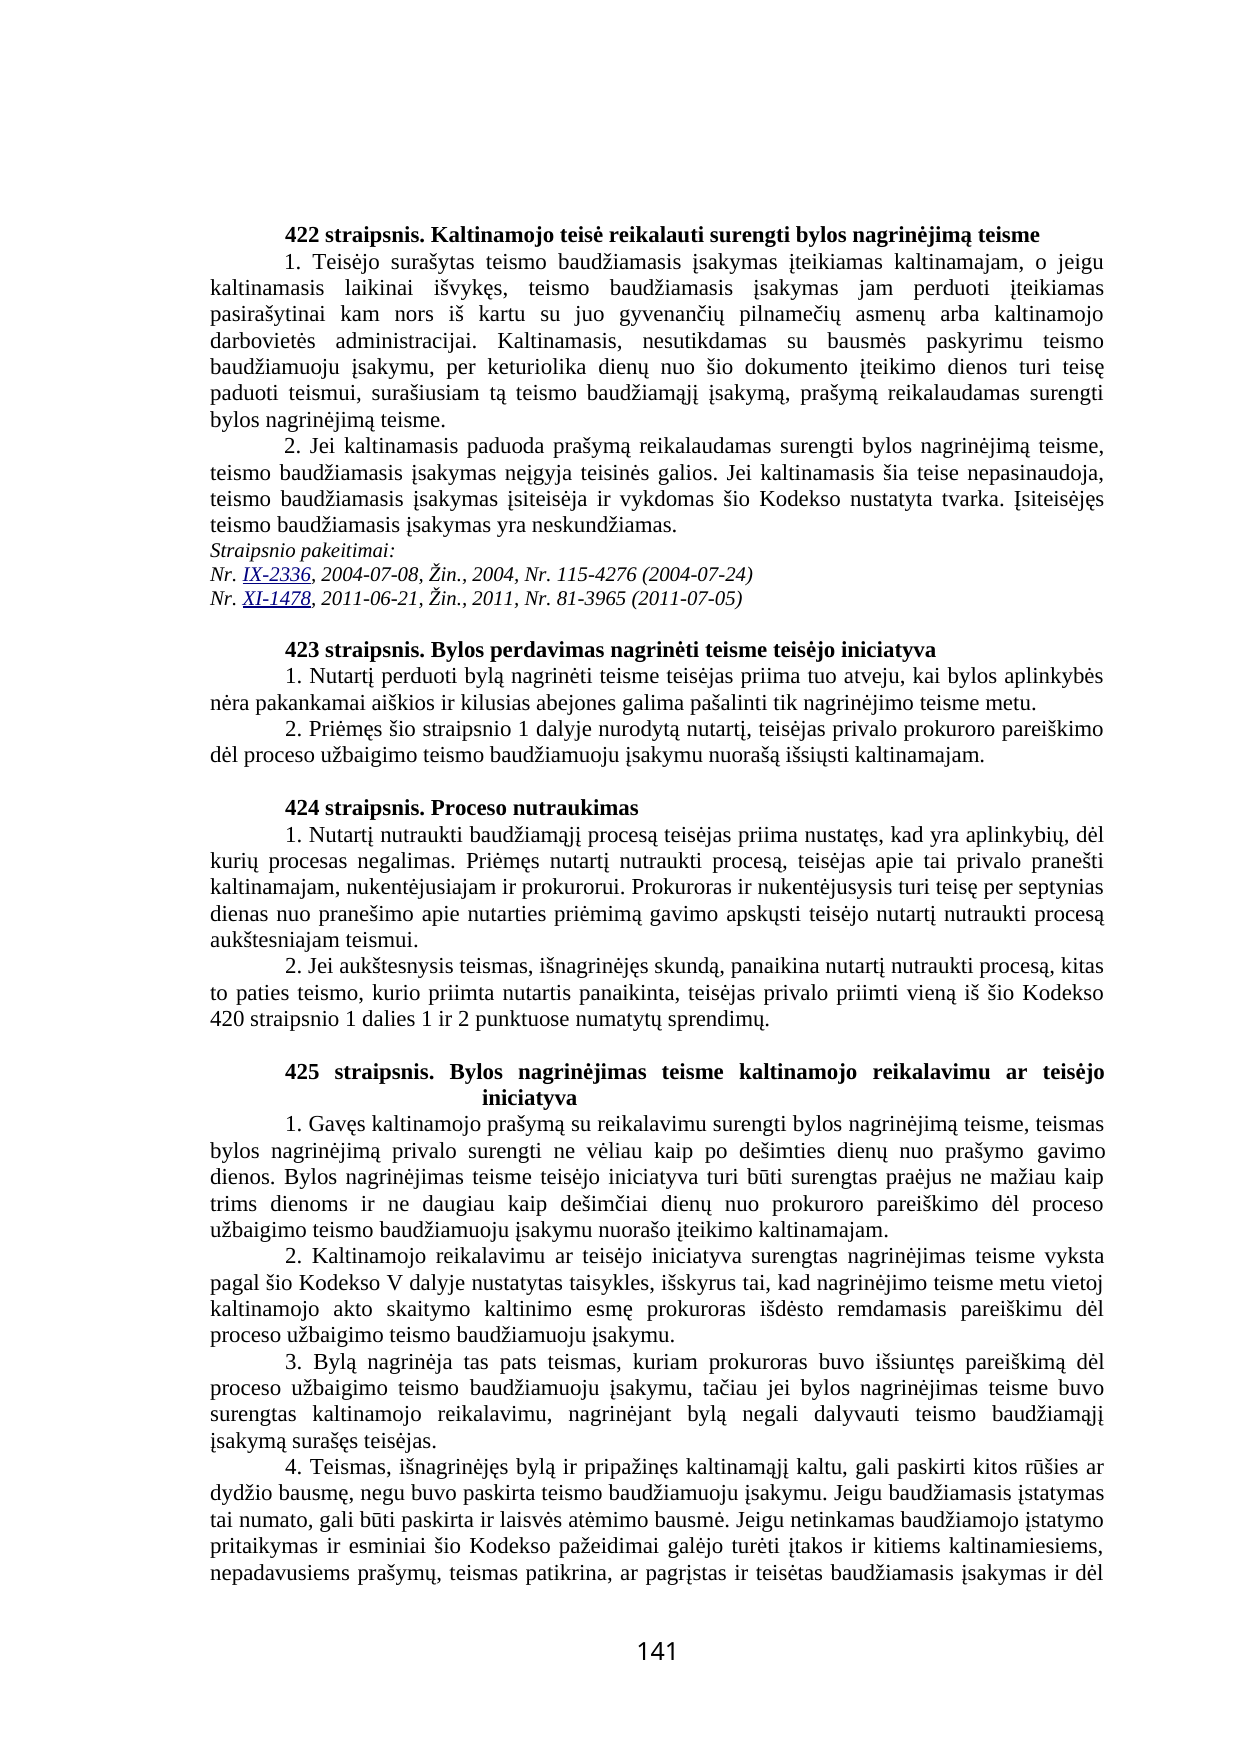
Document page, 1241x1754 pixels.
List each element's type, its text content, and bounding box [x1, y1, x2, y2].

text 2. Kaltinamojo reikalavimu ar teisėjo iniciatyva surengtas nagrinėjimas teisme vyksta pagal šio Kodekso V dalyje nustatytas taisykles, išskyrus tai, kad nagrinėjimo teisme metu vietoj kaltinamojo akto skaitymo kaltinimo esmę prokuroras išdėsto remdamasis pareiškimu dėl proceso užbaigimo teismo baudžiamuoju įsakymu. [210, 1242, 1106, 1348]
text 424 straipsnis. Proceso nutraukimas [285, 794, 1106, 821]
text 1. Nutartį nutraukti baudžiamąjį procesą teisėjas priima nustatęs, kad yra aplinkybių, dėl kurių procesas negalimas. Priėmęs nutartį nutraukti procesą, teisėjas apie tai privalo pranešti kaltinamajam, nukentėjusiajam ir prokurorui. Prokuroras ir nukentėjusysis turi teisę per septynias dienas nuo pranešimo apie nutarties priėmimą gavimo apskųsti teisėjo nutartį nutraukti procesą aukštesniajam teismui. [210, 821, 1106, 952]
text 4. Teismas, išnagrinėjęs bylą ir pripažinęs kaltinamąjį kaltu, gali paskirti kitos rūšies ar dydžio bausmę, negu buvo paskirta teismo baudžiamuoju įsakymu. Jeigu baudžiamasis įstatymas tai numato, gali būti paskirta ir laisvės atėmimo bausmė. Jeigu netinkamas baudžiamojo įstatymo pritaikymas ir esminiai šio Kodekso pažeidimai galėjo turėti įtakos ir kitiems kaltinamiesiems, nepadavusiems prašymų, teismas patikrina, ar pagrįstas ir teisėtas baudžiamasis įsakymas ir dėl [210, 1453, 1106, 1585]
text 3. Bylą nagrinėja tas pats teismas, kuriam prokuroras buvo išsiuntęs pareiškimą dėl proceso užbaigimo teismo baudžiamuoju įsakymu, tačiau jei bylos nagrinėjimas teisme buvo surengtas kaltinamojo reikalavimu, nagrinėjant bylą negali dalyvauti teismo baudžiamąjį įsakymą surašęs teisėjas. [210, 1348, 1106, 1453]
text Straipsnio pakeitimai: [210, 538, 1106, 562]
text 1. Nutartį perduoti bylą nagrinėti teisme teisėjas priima tuo atveju, kai bylos aplinkybės nėra pakankamai aiškios ir kilusias abejones galima pašalinti tik nagrinėjimo teisme metu. [210, 662, 1106, 715]
text 423 straipsnis. Bylos perdavimas nagrinėti teisme teisėjo iniciatyva [210, 636, 1106, 662]
text Nr. XI-1478, 2011-06-21, Žin., 2011, Nr. 81-3965 (2011-07-05) [210, 586, 1106, 610]
text 422 straipsnis. Kaltinamojo teisė reikalauti surengti bylos nagrinėjimą teisme [285, 221, 1106, 248]
text Nr. IX-2336, 2004-07-08, Žin., 2004, Nr. 115-4276 (2004-07-24) [210, 562, 1106, 586]
text 1. Gavęs kaltinamojo prašymą su reikalavimu surengti bylos nagrinėjimą teisme, teismas bylos nagrinėjimą privalo surengti ne vėliau kaip po dešimties dienų nuo prašymo gavimo dienos. Bylos nagrinėjimas teisme teisėjo iniciatyva turi būti surengtas praėjus ne mažiau kaip trims dienoms ir ne daugiau kaip dešimčiai dienų nuo prokuroro pareiškimo dėl proceso užbaigimo teismo baudžiamuoju įsakymu nuorašo įteikimo kaltinamajam. [210, 1111, 1106, 1242]
text 2. Priėmęs šio straipsnio 1 dalyje nurodytą nutartį, teisėjas privalo prokuroro pareiškimo dėl proceso užbaigimo teismo baudžiamuoju įsakymu nuorašą išsiųsti kaltinamajam. [210, 715, 1106, 768]
text 1. Teisėjo surašytas teismo baudžiamasis įsakymas įteikiamas kaltinamajam, o jeigu kaltinamasis laikinai išvykęs, teismo baudžiamasis įsakymas jam perduoti įteikiamas pasirašytinai kam nors iš kartu su juo gyvenančių pilnamečių asmenų arba kaltinamojo darbovietės administracijai. Kaltinamasis, nesutikdamas su bausmės paskyrimu teismo baudžiamuoju įsakymu, per keturiolika dienų nuo šio dokumento įteikimo dienos turi teisę paduoti teismui, surašiusiam tą teismo baudžiamąjį įsakymą, prašymą reikalaudamas surengti bylos nagrinėjimą teisme. [210, 248, 1106, 432]
text 425 straipsnis. Bylos nagrinėjimas teisme kaltinamojo reikalavimu ar teisėjo iniciatyva [285, 1058, 1106, 1111]
text 2. Jei kaltinamasis paduoda prašymą reikalaudamas surengti bylos nagrinėjimą teisme, teismo baudžiamasis įsakymas neįgyja teisinės galios. Jei kaltinamasis šia teise nepasinaudoja, teismo baudžiamasis įsakymas įsiteisėja ir vykdomas šio Kodekso nustatyta tvarka. Įsiteisėjęs teismo baudžiamasis įsakymas yra neskundžiamas. [210, 432, 1106, 538]
text 2. Jei aukštesnysis teismas, išnagrinėjęs skundą, panaikina nutartį nutraukti procesą, kitas to paties teismo, kurio priimta nutartis panaikinta, teisėjas privalo priimti vieną iš šio Kodekso 420 straipsnio 1 dalies 1 ir 2 punktuose numatytų sprendimų. [210, 952, 1106, 1031]
